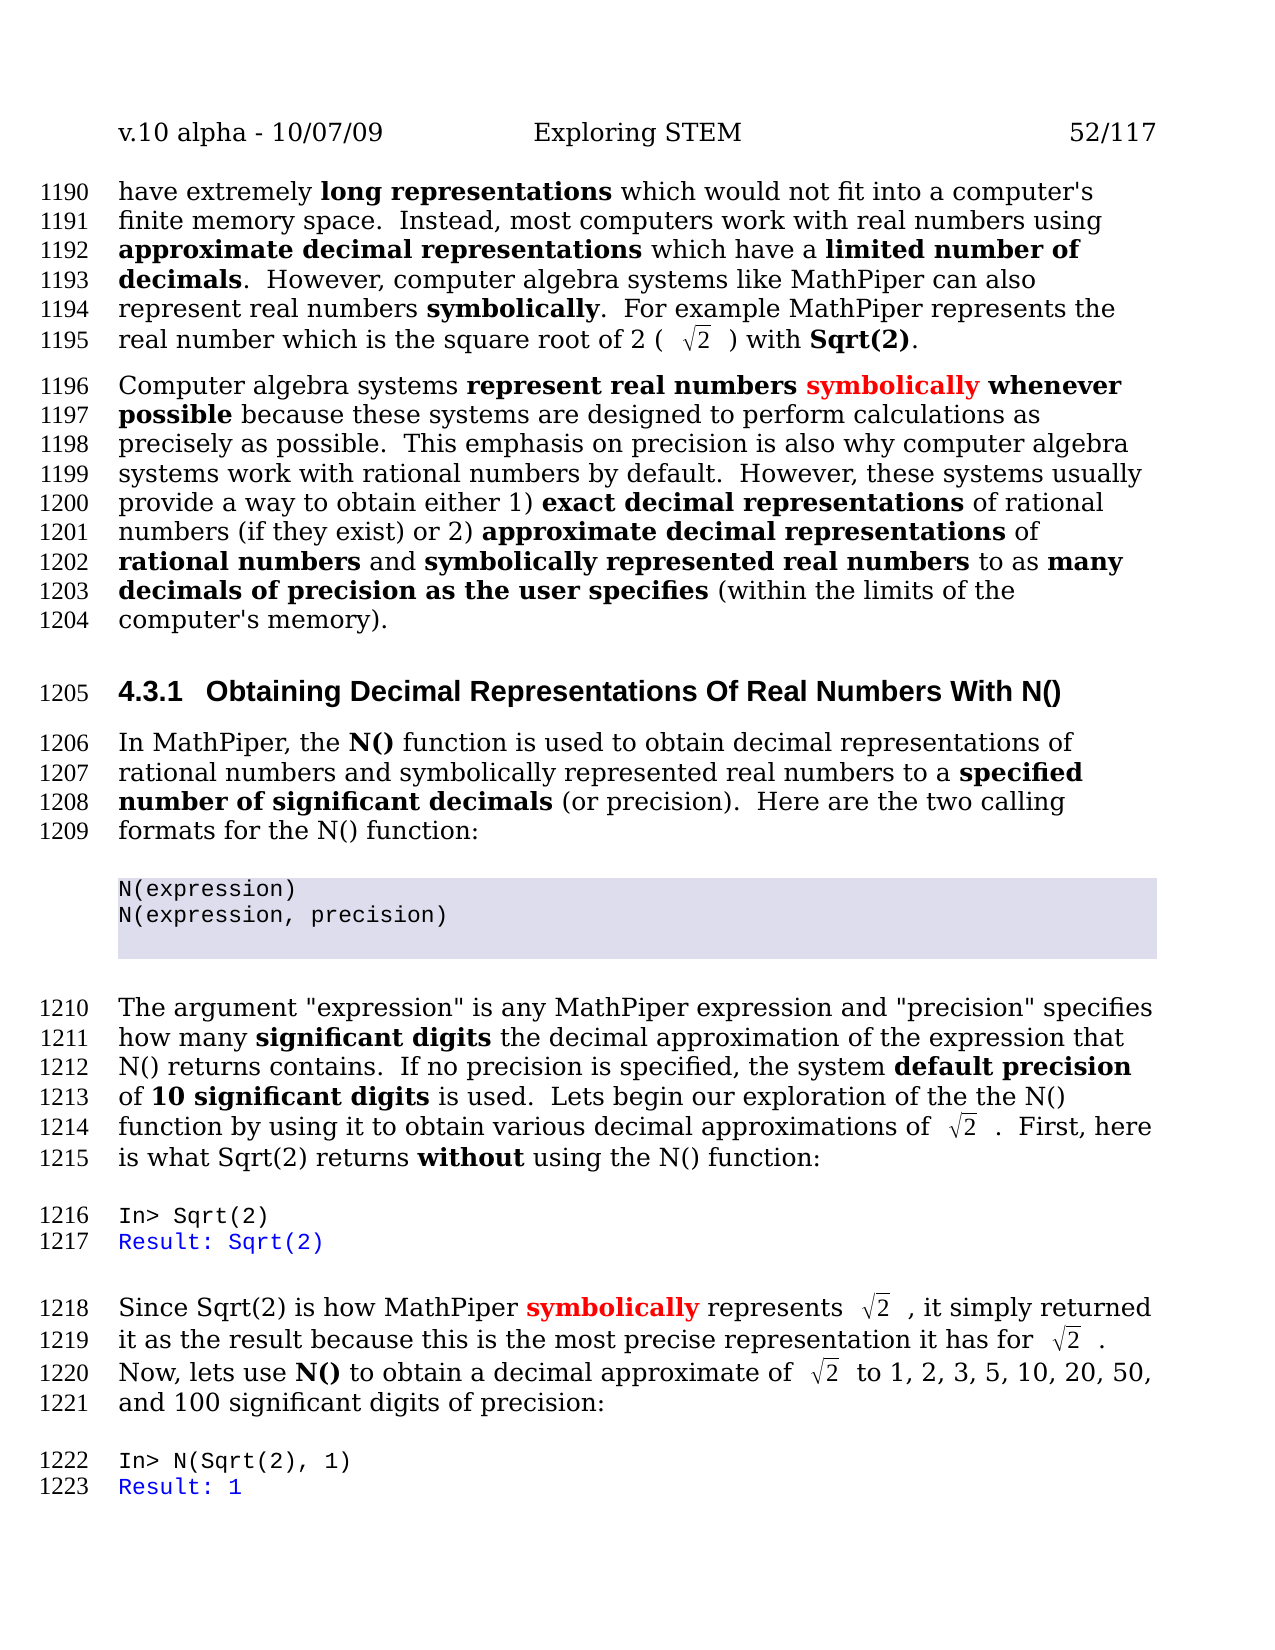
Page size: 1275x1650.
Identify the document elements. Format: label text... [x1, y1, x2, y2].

text Computer algebra systems represent real numbers symbolically whenever possible because these systems are designed to perform calculations as precisely as possible. This emphasis on precision is also why computer algebra systems work with rational numbers by default. However, these systems usually provide a way to obtain either 1) exact decimal representations of rational numbers (if they exist) or 2) approximate decimal representations of rational numbers and symbolically represented real numbers to as many decimals of precision as the user specifies (within the limits of the computer's memory). [118, 371, 1157, 634]
text In> N(Sqrt(2), 1) [118, 1450, 1157, 1476]
text Since Sqrt(2) is how MathPiper symbolically represents, it simply returned it as the result because this is the most precise representation it has for. Now, lets use N() to obtain a decimal approximate ofto 1, 2, 3, 5, 10, 20, 50, and 100 significant digits of precision: [118, 1291, 1157, 1418]
subtitle Obtaining Decimal Representations Of Real Numbers With N() [118, 674, 1157, 707]
table_header N(expression) N(expression, precision) [118, 878, 1157, 959]
text Result: Sqrt(2) [118, 1231, 1157, 1257]
text In MathPiper, the N() function is used to obtain decimal representations of rational numbers and symbolically represented real numbers to a specified number of significant decimals (or precision). Here are the two calling formats for the N() function: [118, 728, 1157, 845]
text have extremely long representations which would not fit into a computer's finite memory space. Instead, most computers work with real numbers using approximate decimal representations which have a limited number of decimals. However, computer algebra systems like MathPiper can also represent real numbers symbolically. For example MathPiper represents the real number which is the square root of 2 () with Sqrt(2). [118, 177, 1157, 356]
text Result: 1 [118, 1476, 1157, 1502]
text The argument "expression" is any MathPiper expression and "precision" specifies how many significant digits the decimal approximation of the expression that N() returns contains. If no precision is specified, the system default precision of 10 significant digits is used. Lets begin our exploration of the the N() function by using it to obtain various decimal approximations of. First, here is what Sqrt(2) returns without using the N() function: [118, 994, 1157, 1173]
text In> Sqrt(2) [118, 1205, 1157, 1231]
